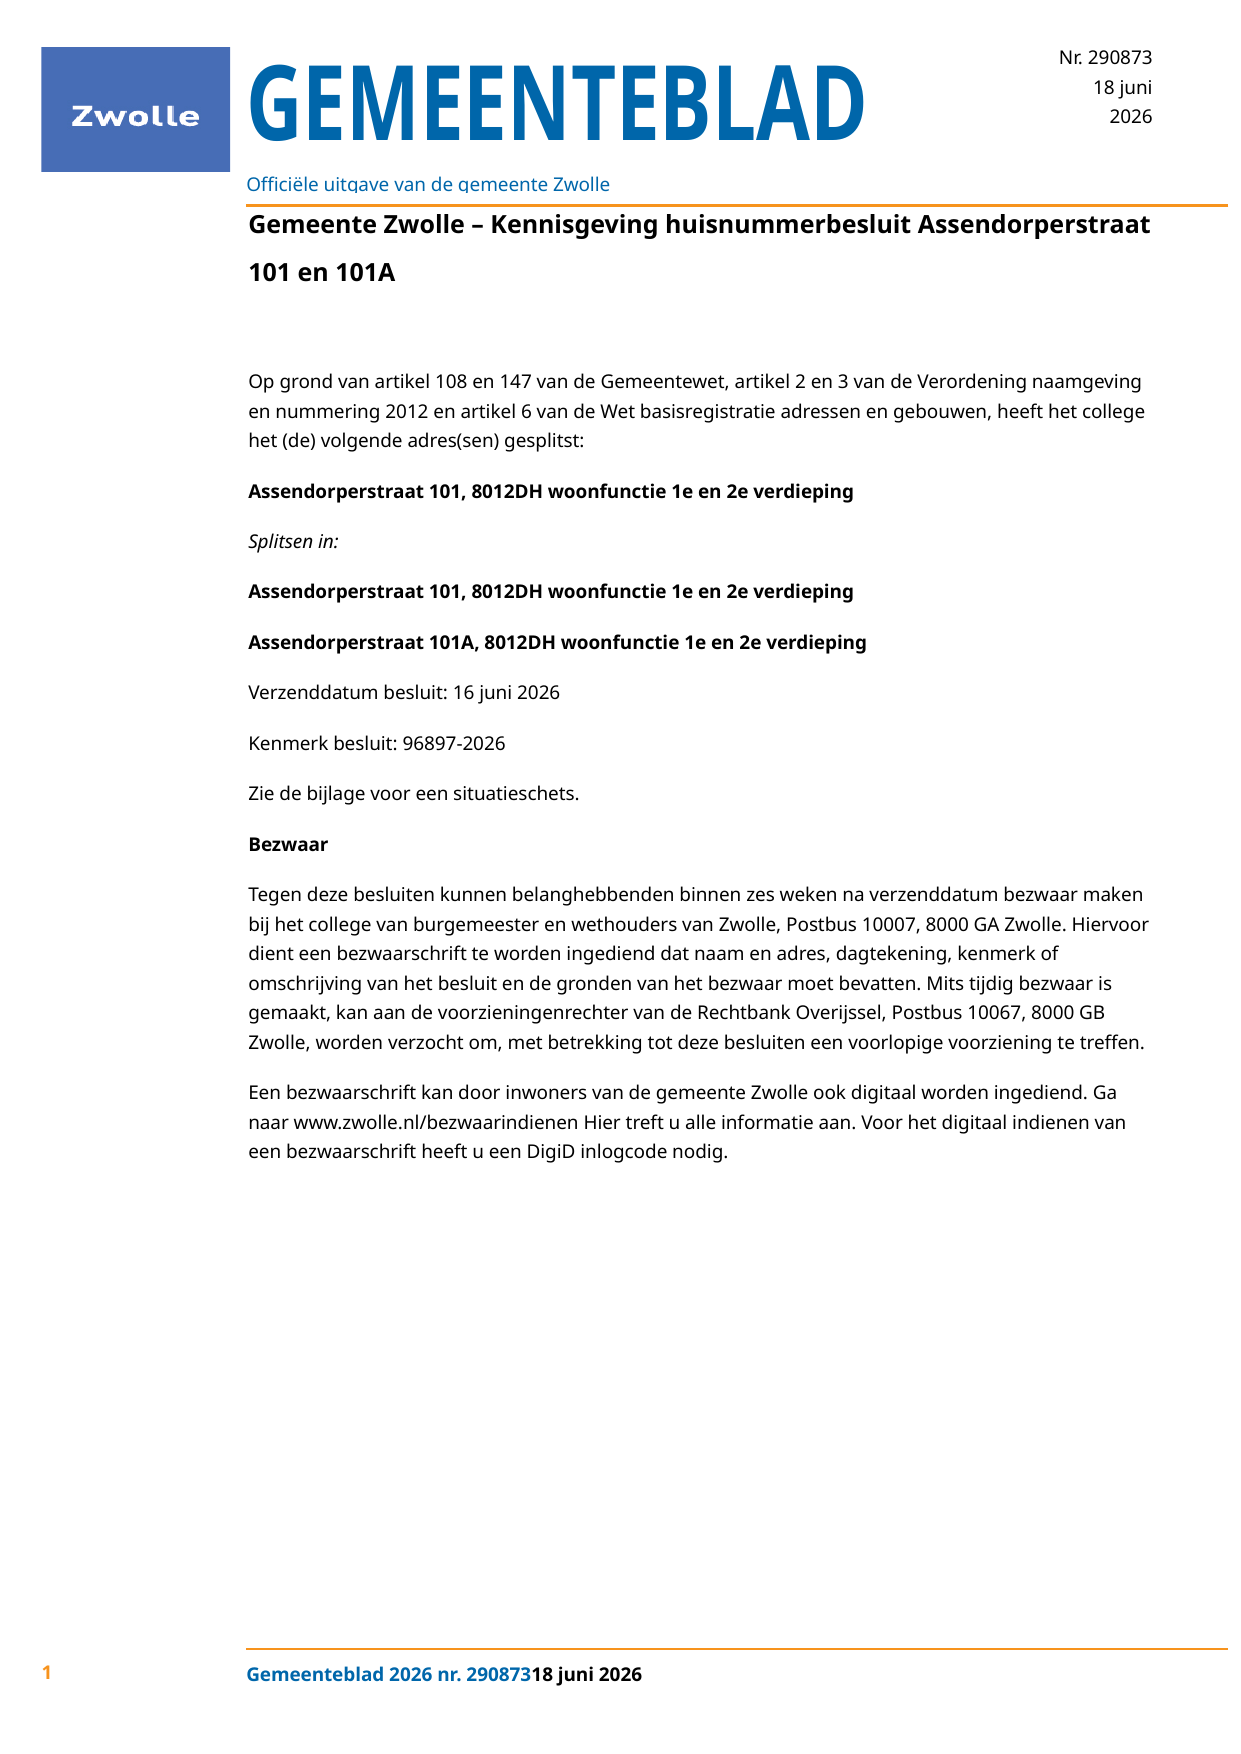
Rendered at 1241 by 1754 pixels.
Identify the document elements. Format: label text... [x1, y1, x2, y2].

text Verzenddatum besluit: 16 juni 2026 [248, 679, 1152, 705]
text Kenmerk besluit: 96897-2026 [248, 730, 1152, 756]
text Op grond van artikel 108 en 147 van de Gemeentewet, artikel 2 en 3 van de Verordening naamgeving en nummering 2012 en artikel 6 van de Wet basisregistratie adressen en gebouwen, heeft het college het (de) volgende adres(sen) gesplitst: [248, 368, 1152, 453]
text Assendorperstraat 101, 8012DH woonfunctie 1e en 2e verdieping [248, 579, 1152, 604]
text Assendorperstraat 101A, 8012DH woonfunctie 1e en 2e verdieping [248, 629, 1152, 655]
text Een bezwaarschrift kan door inwoners van de gemeente Zwolle ook digitaal worden ingediend. Ga naar www.zwolle.nl/bezwaarindienen Hier treft u alle informatie aan. Voor het digitaal indienen van een bezwaarschrift heeft u een DigiD inlogcode nodig. [248, 1079, 1152, 1164]
text Zie de bijlage voor een situatieschets. [248, 780, 1152, 806]
picture [41, 47, 231, 172]
text Splitsen in: [248, 528, 1152, 554]
text Gemeente Zwolle – Kennisgeving huisnummerbesluit Assendorperstraat 101 en 101A [248, 207, 1152, 288]
text Tegen deze besluiten kunnen belanghebbenden binnen zes weken na verzenddatum bezwaar maken bij het college van burgemeester en wethouders van Zwolle, Postbus 10007, 8000 GA Zwolle. Hiervoor dient een bezwaarschrift te worden ingediend dat naam en adres, dagtekening, kenmerk of omschrijving van het besluit en de gronden van het bezwaar moet bevatten. Mits tijdig bezwaar is gemaakt, kan aan de voorzieningenrechter van de Rechtbank Overijssel, Postbus 10067, 8000 GB Zwolle, worden verzocht om, met betrekking tot deze besluiten een voorlopige voorziening te treffen. [248, 881, 1152, 1055]
text Bezwaar [248, 831, 1152, 857]
text Assendorperstraat 101, 8012DH woonfunctie 1e en 2e verdieping [248, 478, 1152, 504]
